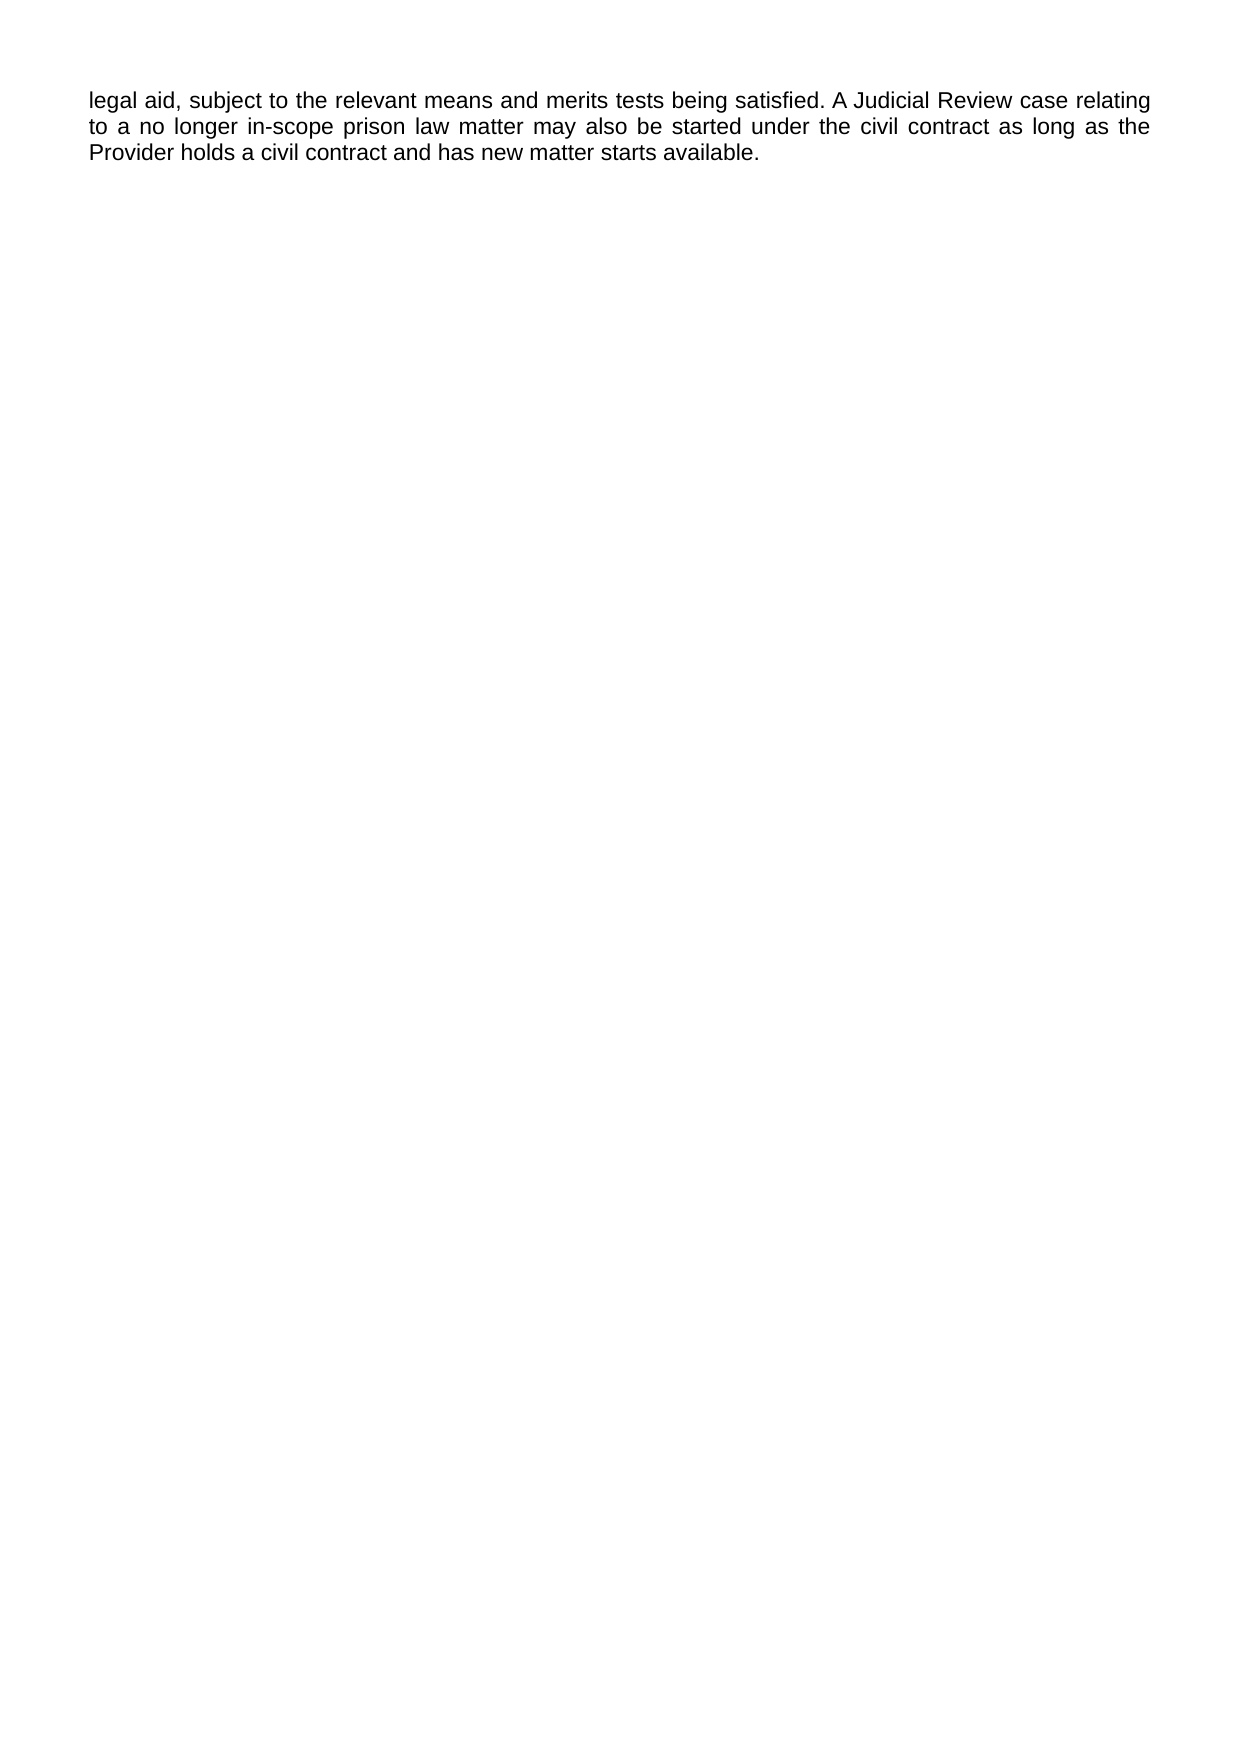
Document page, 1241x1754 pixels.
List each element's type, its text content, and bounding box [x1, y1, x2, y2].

text legal aid, subject to the relevant means and merits tests being satisfied. A Judicial Review case relating to a no longer in-scope prison law matter may also be started under the civil contract as long as the Provider holds a civil contract and has new matter starts available. [89, 87, 1152, 166]
